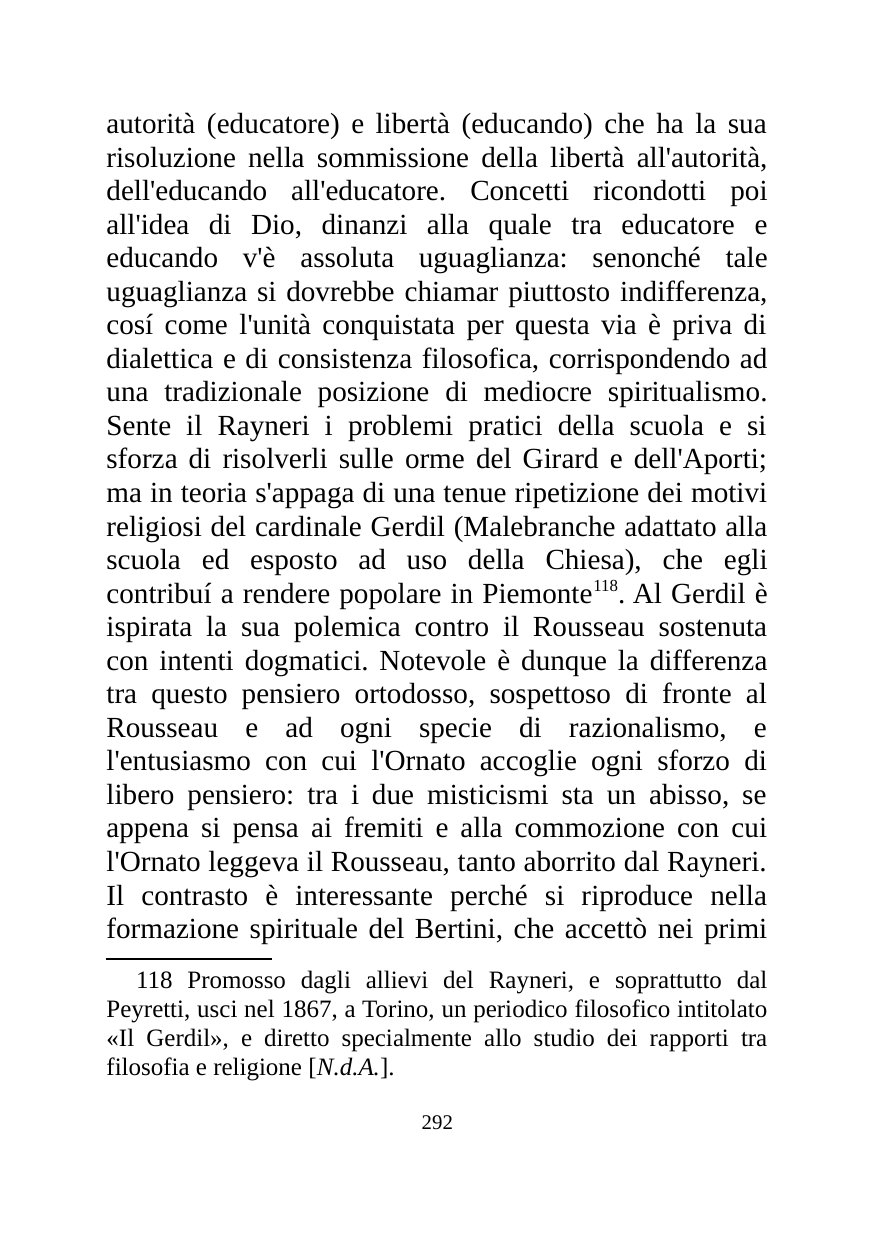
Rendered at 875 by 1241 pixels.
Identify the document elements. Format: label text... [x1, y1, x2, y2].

text autorità (educatore) e libertà (educando) che ha la sua risoluzione nella sommissione della libertà all'autorità, dell'educando all'educatore. Concetti ricondotti poi all'idea di Dio, dinanzi alla quale tra educatore e educando v'è assoluta uguaglianza: senonché tale uguaglianza si dovrebbe chiamar piuttosto indifferenza, cosí come l'unità conquistata per questa via è priva di dialettica e di consistenza filosofica, corrispondendo ad una tradizionale posizione di mediocre spiritualismo. Sente il Rayneri i problemi pratici della scuola e si sforza di risolverli sulle orme del Girard e dell'Aporti; ma in teoria s'appaga di una tenue ripetizione dei motivi religiosi del cardinale Gerdil (Malebranche adattato alla scuola ed esposto ad uso della Chiesa), che egli contribuí a rendere popolare in Piemonte. Al Gerdil è ispirata la sua polemica contro il Rousseau sostenuta con intenti dogmatici. Notevole è dunque la differenza tra questo pensiero ortodosso, sospettoso di fronte al Rousseau e ad ogni specie di razionalismo, e l'entusiasmo con cui l'Ornato accoglie ogni sforzo di libero pensiero: tra i due misticismi sta un abisso, se appena si pensa ai fremiti e alla commozione con cui l'Ornato leggeva il Rousseau, tanto aborrito dal Rayneri. Il contrasto è interessante perché si riproduce nella formazione spirituale del Bertini, che accettò nei primi [106, 106, 768, 945]
text Promosso dagli allievi del Rayneri, e soprattutto dal Peyretti, usci nel 1867, a Torino, un periodico filosofico intitolato «Il Gerdil», e diretto specialmente allo studio dei rapporti tra filosofia e religione [N.d.A.]. [106, 965, 768, 1080]
